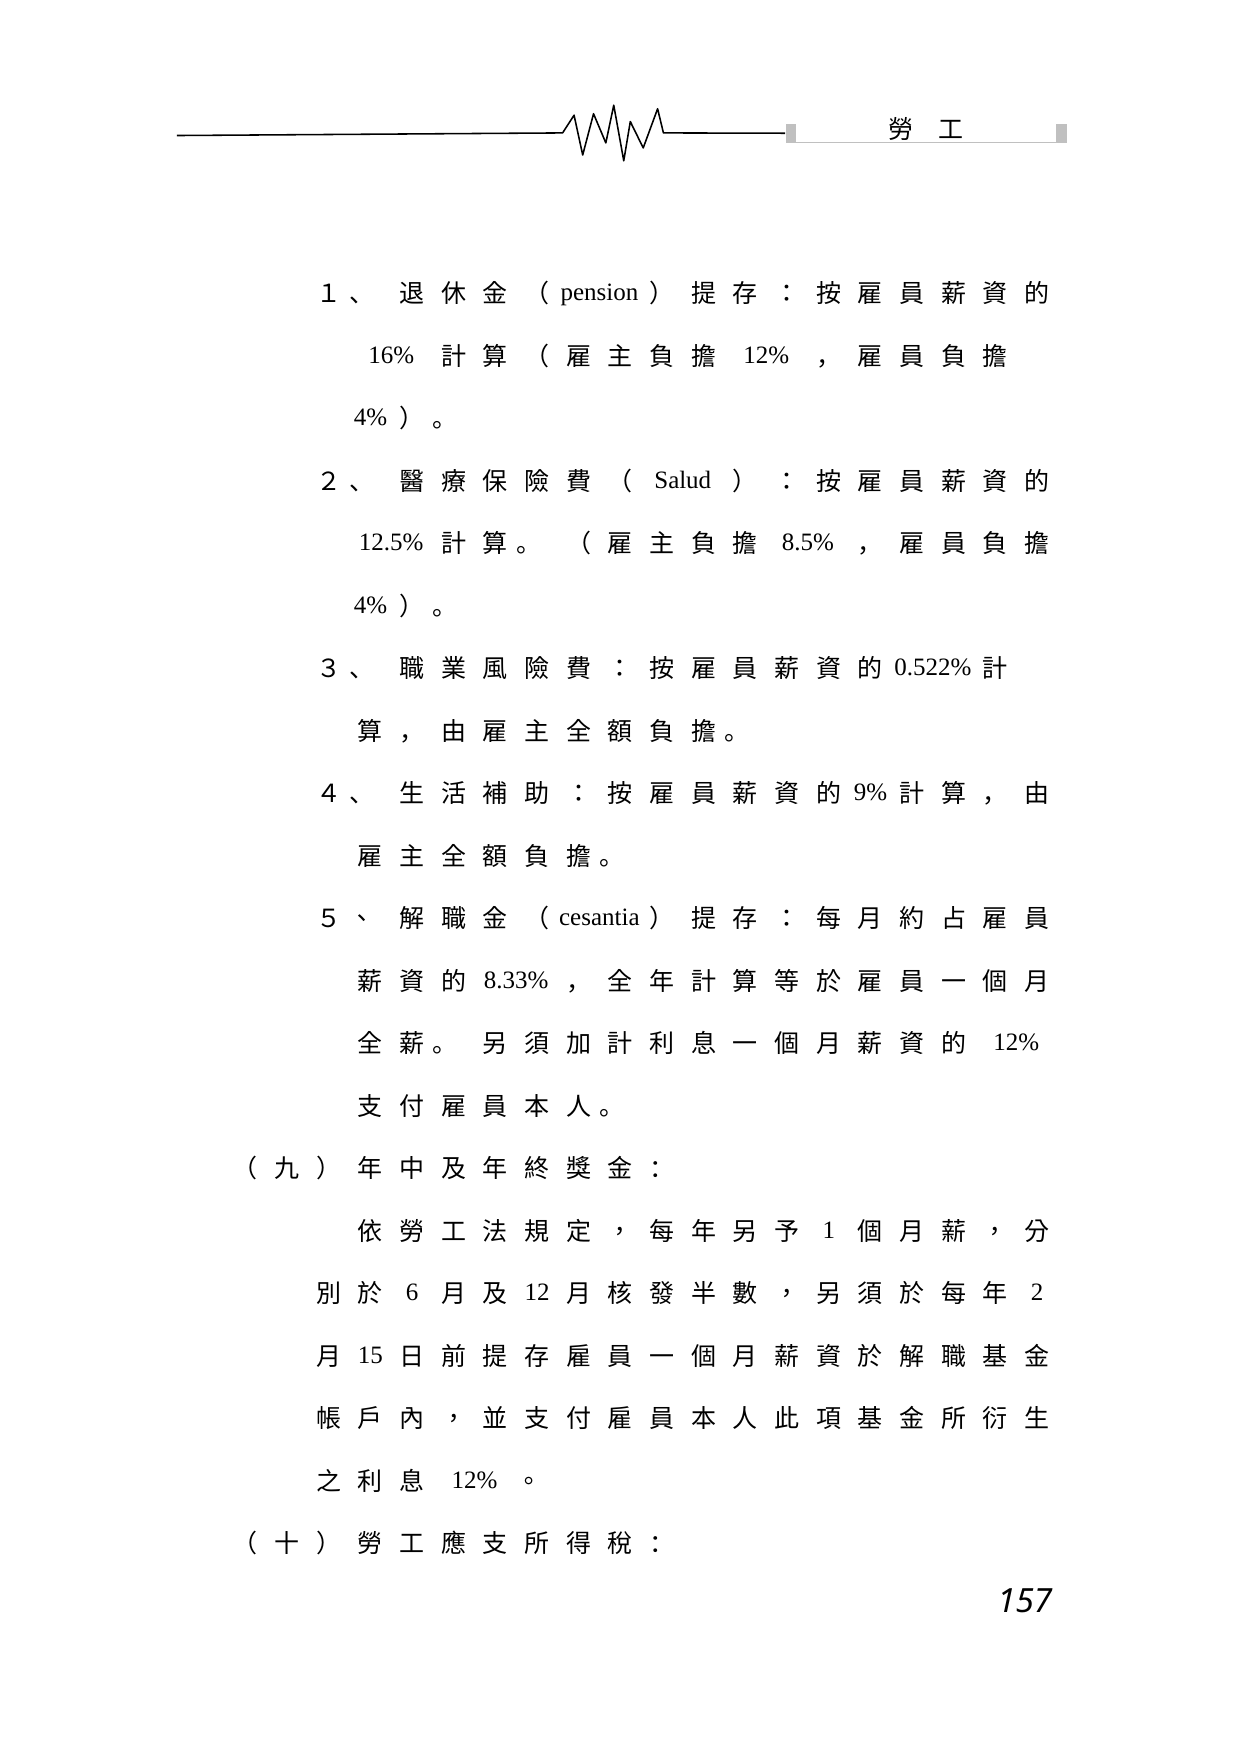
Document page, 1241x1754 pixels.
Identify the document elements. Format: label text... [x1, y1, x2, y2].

text ５、解職金（cesantia）提存：每月約占雇員薪資的8.33%，全年計算等於雇員一個月全薪。另須加計利息一個月薪資的12%支付雇員本人。 [281, 875, 1058, 1125]
text （十）勞工應支所得稅： [207, 1500, 1058, 1563]
text １、退休金（pension）提存：按雇員薪資的16%計算（雇主負擔12%，雇員負擔4%）。 [281, 250, 1058, 438]
text （九）年中及年終獎金： [207, 1125, 1058, 1188]
text 依勞工法規定，每年另予1個月薪，分別於6月及12月核發半數，另須於每年2月15日前提存雇員一個月薪資於解職基金帳戶內，並支付雇員本人此項基金所衍生之利息12%。 [281, 1188, 1058, 1500]
text ２、醫療保險費（Salud）：按雇員薪資的12.5%計算。（雇主負擔8.5%，雇員負擔4%）。 [281, 438, 1058, 625]
text ３、職業風險費：按雇員薪資的0.522%計算，由雇主全額負擔。 [281, 625, 1058, 750]
text ４、生活補助：按雇員薪資的9%計算，由雇主全額負擔。 [281, 750, 1058, 875]
